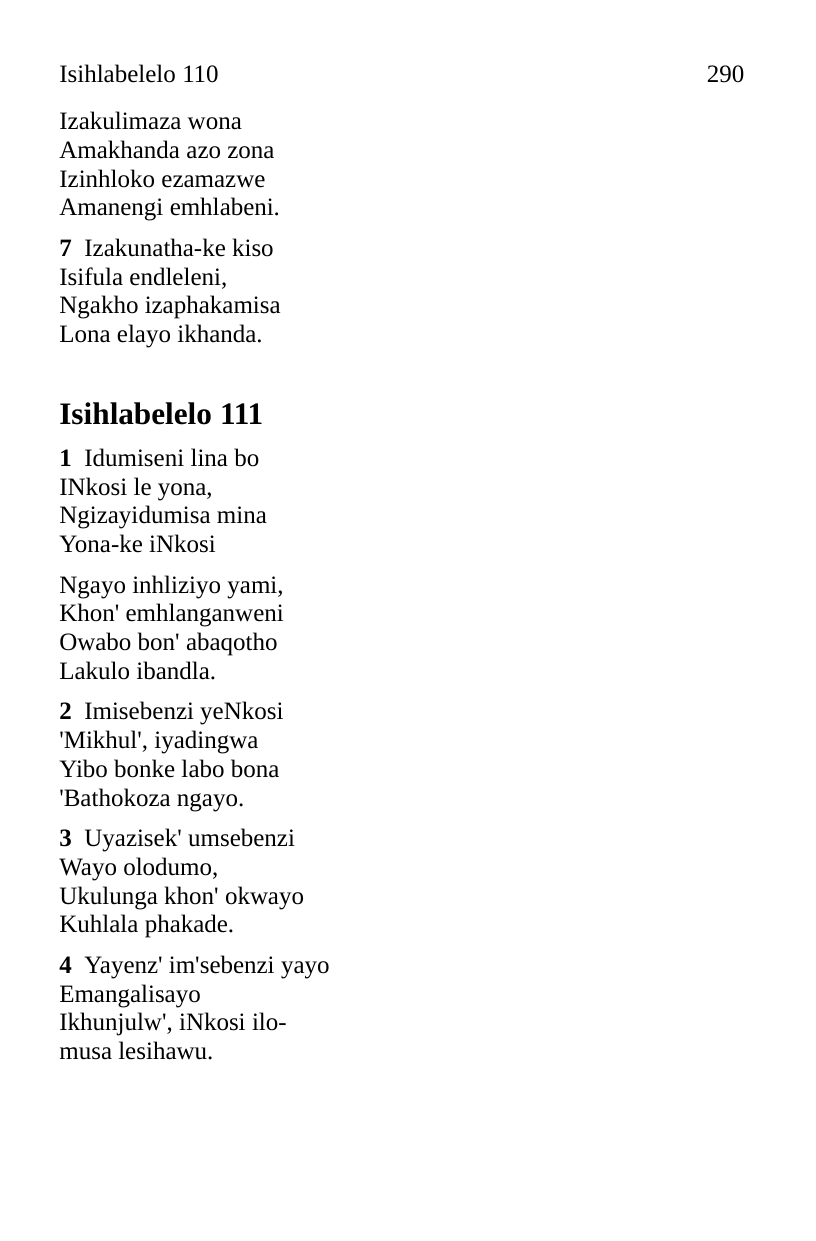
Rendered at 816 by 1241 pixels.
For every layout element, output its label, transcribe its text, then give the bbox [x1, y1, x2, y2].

text Amanengi emhlabeni. [59, 192, 744, 221]
text Izakulimaza wona [59, 106, 744, 135]
text Isihlabelelo 111 [59, 395, 744, 431]
text Lakulo ibandla. [59, 656, 744, 685]
text Amakhanda azo zona [59, 135, 744, 164]
text 3 Uyazisek' umsebenzi [59, 823, 744, 852]
text 2 Imisebenzi yeNkosi [59, 696, 744, 725]
text Ngayo inhliziyo yami, [59, 570, 744, 598]
text Ukulunga khon' okwayo [59, 881, 744, 909]
text 4 Yayenz' im'sebenzi yayo [59, 950, 744, 979]
text 1 Idumiseni lina bo [59, 443, 744, 472]
text INkosi le yona, [59, 472, 744, 500]
text 7 Izakunatha-ke kiso [59, 233, 744, 262]
text Yona-ke iNkosi [59, 529, 744, 558]
text Lona elayo ikhanda. [59, 319, 744, 348]
text Khon' emhlanganweni [59, 598, 744, 627]
text Kuhlala phakade. [59, 909, 744, 938]
text Ngakho izaphakamisa [59, 291, 744, 319]
text Wayo olodumo, [59, 852, 744, 881]
text Yibo bonke labo bona [59, 754, 744, 783]
text Emangalisayo [59, 979, 744, 1007]
text Izinhloko ezamazwe [59, 164, 744, 192]
text musa lesihawu. [59, 1036, 744, 1065]
text Owabo bon' abaqotho [59, 627, 744, 656]
text 'Mikhul', iyadingwa [59, 725, 744, 754]
text Ikhunjulw', iNkosi ilo- [59, 1007, 744, 1036]
text Isifula endleleni, [59, 262, 744, 291]
text Ngizayidumisa mina [59, 500, 744, 529]
text 'Bathokoza ngayo. [59, 783, 744, 811]
